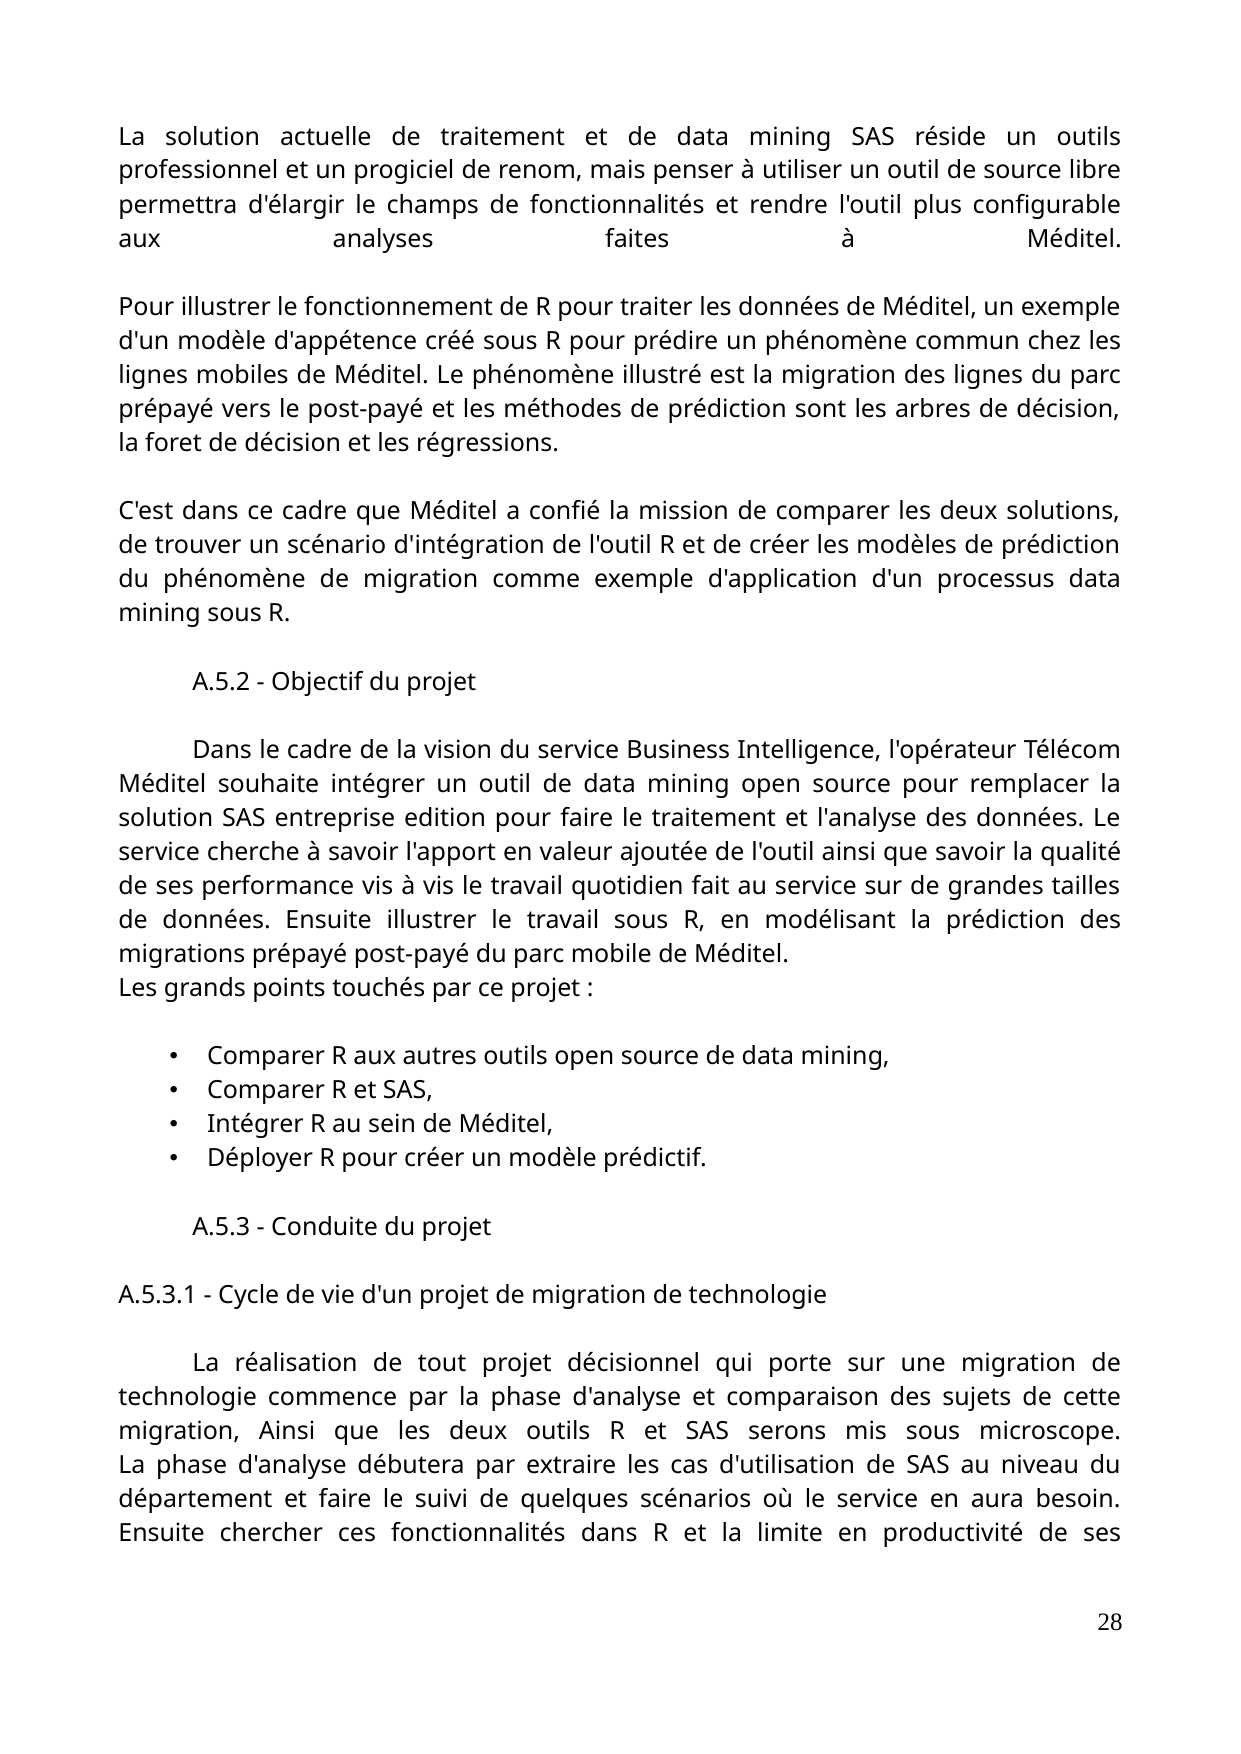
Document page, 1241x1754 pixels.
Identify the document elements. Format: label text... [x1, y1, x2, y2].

text A.5.3 - Conduite du projet [118, 1208, 1122, 1242]
text La réalisation de tout projet décisionnel qui porte sur une migration de technologie commence par la phase d'analyse et comparaison des sujets de cette migration, Ainsi que les deux outils R et SAS serons mis sous microscope. La phase d'analyse débutera par extraire les cas d'utilisation de SAS au niveau du département et faire le suivi de quelques scénarios où le service en aura besoin. Ensuite chercher ces fonctionnalités dans R et la limite en productivité de ses [118, 1344, 1122, 1549]
text Pour illustrer le fonctionnement de R pour traiter les données de Méditel, un exemple d'un modèle d'appétence créé sous R pour prédire un phénomène commun chez les lignes mobiles de Méditel. Le phénomène illustré est la migration des lignes du parc prépayé vers le post-payé et les méthodes de prédiction sont les arbres de décision, la foret de décision et les régressions. [118, 288, 1122, 459]
list Comparer R aux autres outils open source de data mining, [169, 1038, 1122, 1072]
text A.5.3.1 - Cycle de vie d'un projet de migration de technologie [118, 1276, 1122, 1310]
text Dans le cadre de la vision du service Business Intelligence, l'opérateur Télécom Méditel souhaite intégrer un outil de data mining open source pour remplacer la solution SAS entreprise edition pour faire le traitement et l'analyse des données. Le service cherche à savoir l'apport en valeur ajoutée de l'outil ainsi que savoir la qualité de ses performance vis à vis le travail quotidien fait au service sur de grandes tailles de données. Ensuite illustrer le travail sous R, en modélisant la prédiction des migrations prépayé post-payé du parc mobile de Méditel. [118, 731, 1122, 970]
text La solution actuelle de traitement et de data mining SAS réside un outils professionnel et un progiciel de renom, mais penser à utiliser un outil de source libre permettra d'élargir le champs de fonctionnalités et rendre l'outil plus configurable aux analyses faites à Méditel. [118, 118, 1122, 288]
text A.5.2 - Objectif du projet [118, 663, 1122, 697]
list Déployer R pour créer un modèle prédictif. [169, 1140, 1122, 1174]
text C'est dans ce cadre que Méditel a confié la mission de comparer les deux solutions, de trouver un scénario d'intégration de l'outil R et de créer les modèles de prédiction du phénomène de migration comme exemple d'application d'un processus data mining sous R. [118, 493, 1122, 629]
list Intégrer R au sein de Méditel, [169, 1106, 1122, 1140]
text Les grands points touchés par ce projet : [118, 970, 1122, 1004]
list Comparer R et SAS, [169, 1072, 1122, 1106]
